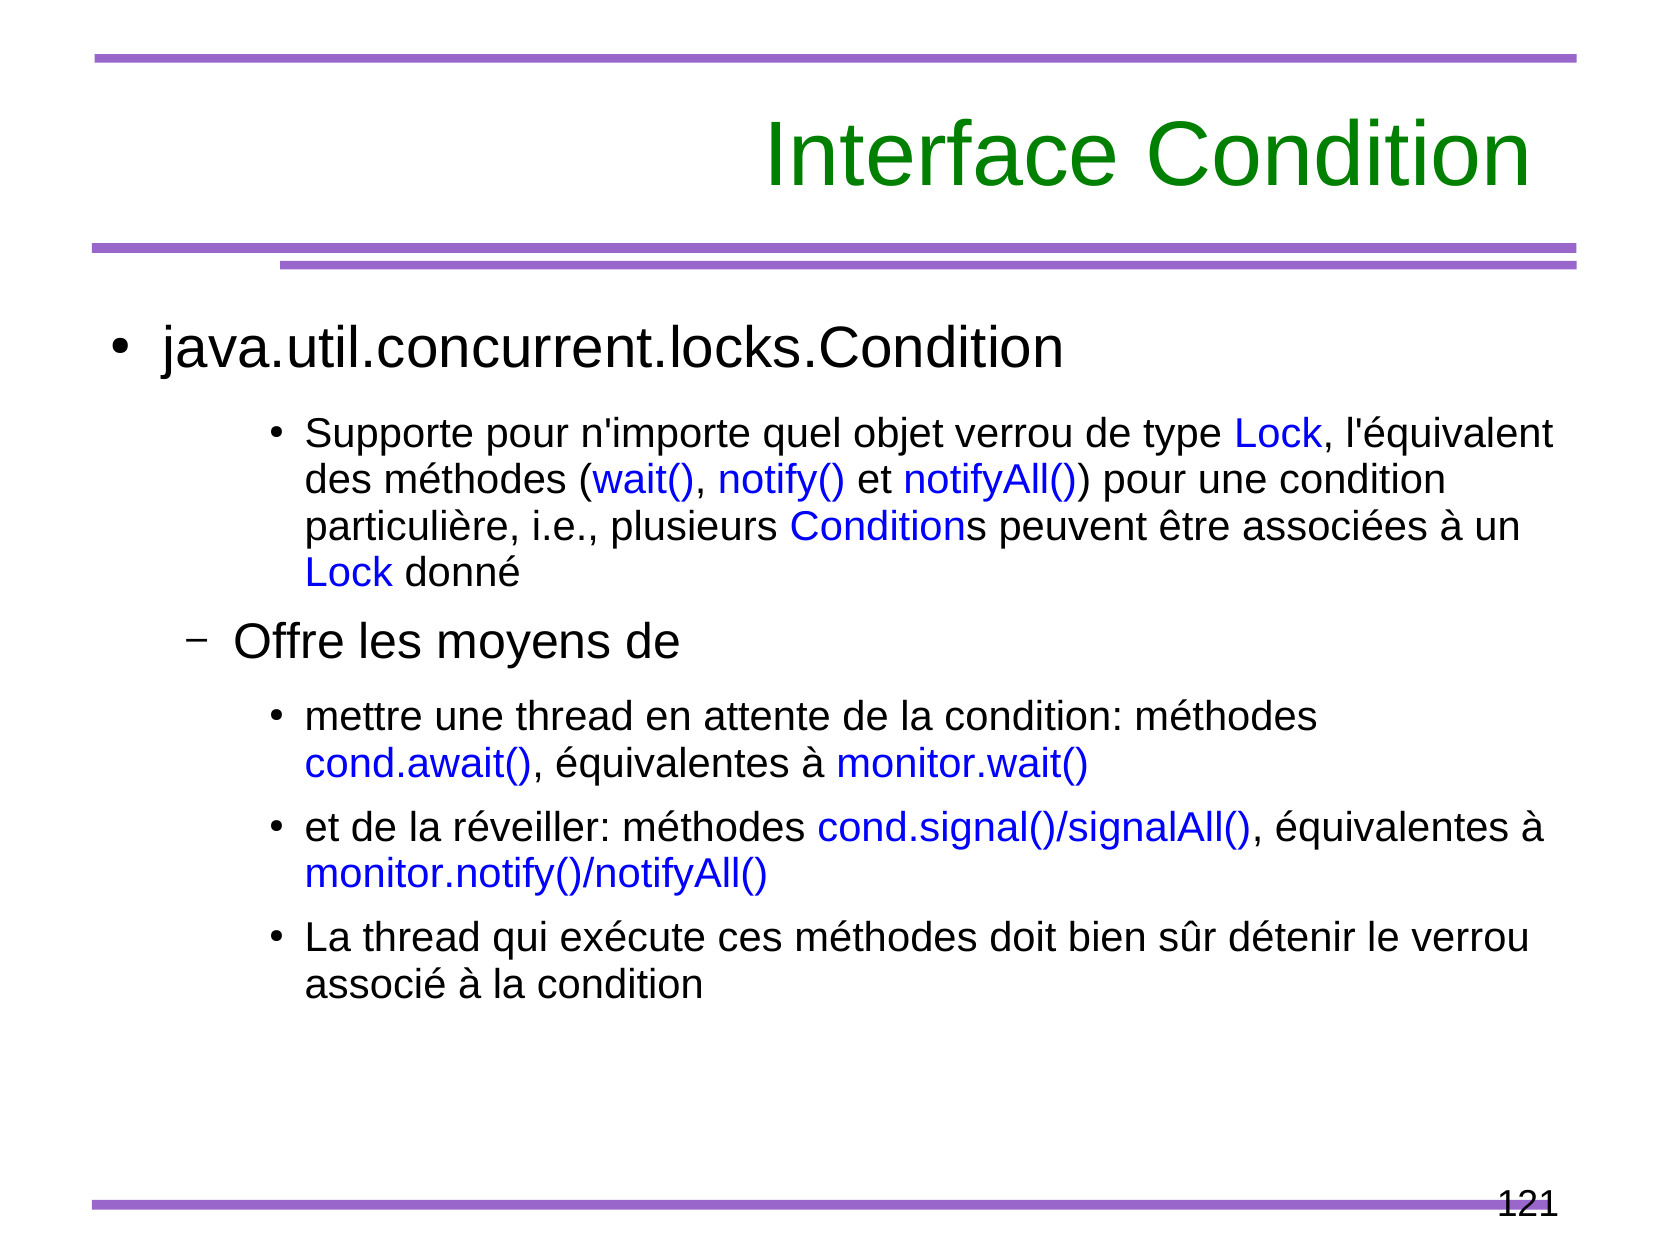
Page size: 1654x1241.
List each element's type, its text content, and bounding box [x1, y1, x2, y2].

title Interface Condition [121, 49, 1534, 257]
list java.util.concurrent.locks.Condition Supporte pour n'importe quel objet verrou de type Lock, l'équivalent des méthodes (wait(), notify() et notifyAll()) pour une condition particulière, i.e., plusieurs Conditions peuvent être associées à un Lock donné Offre les moyens de mettre une thread en attente de la condition: méthodes cond.await(), équivalentes à monitor.wait() et de la réveiller: méthodes cond.signal()/signalAll(), équivalentes à monitor.notify()/notifyAll() La thread qui exécute ces méthodes doit bien sûr détenir le verrou associé à la condition [92, 315, 1563, 1163]
